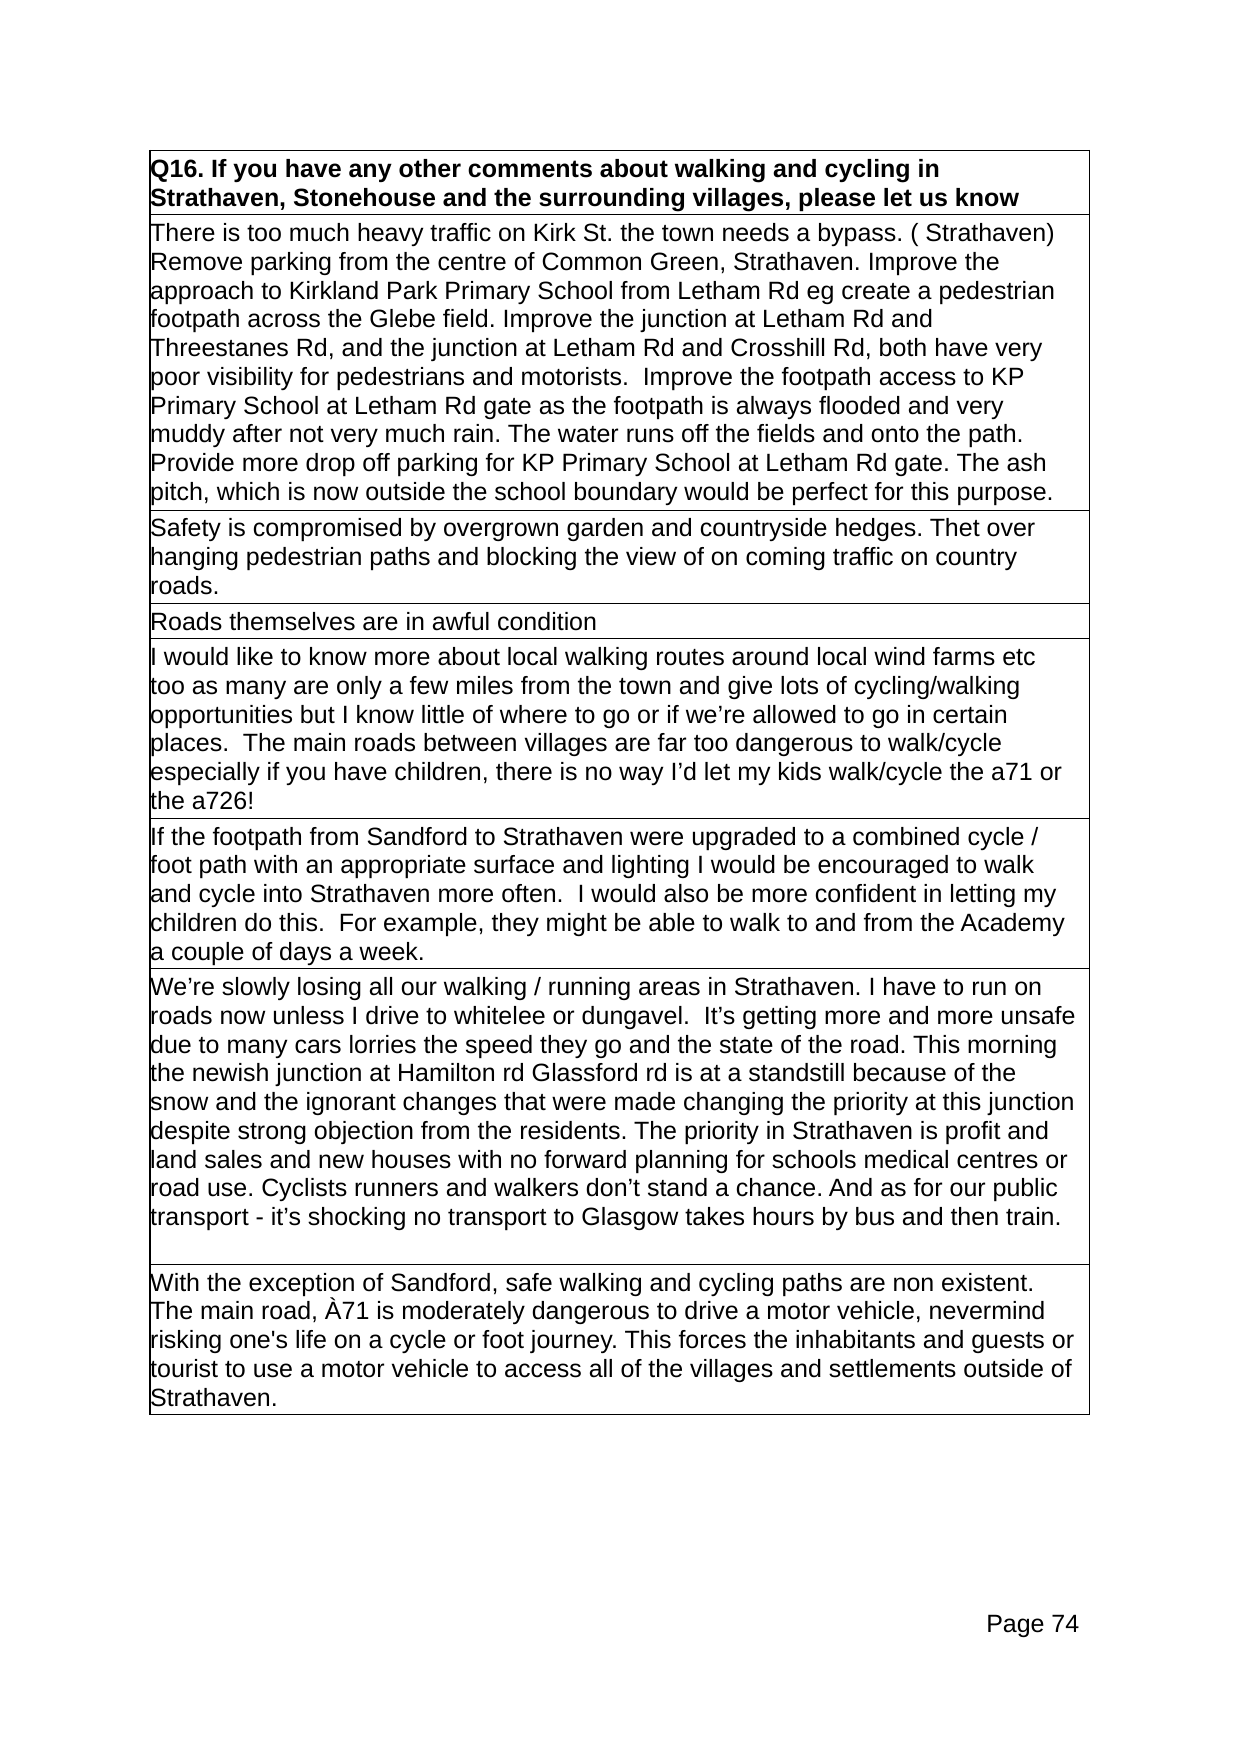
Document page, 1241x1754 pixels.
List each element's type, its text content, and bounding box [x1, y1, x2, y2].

table_cell We’re slowly losing all our walking / running areas in Strathaven. I have to run on roads now unless I drive to whitelee or dungavel. It’s getting more and more unsafe due to many cars lorries the speed they go and the state of the road. This morning the newish junction at Hamilton rd Glassford rd is at a standstill because of the snow and the ignorant changes that were made changing the priority at this junction despite strong objection from the residents. The priority in Strathaven is profit and land sales and new houses with no forward planning for schools medical centres or road use. Cyclists runners and walkers don’t stand a chance. And as for our public transport - it’s shocking no transport to Glasgow takes hours by bus and then train. [151, 969, 1089, 1263]
table_header Q16. If you have any other comments about walking and cycling in Strathaven, Stonehouse and the surrounding villages, please let us know [151, 151, 1089, 214]
table_cell I would like to know more about local walking routes around local wind farms etc too as many are only a few miles from the town and give lots of cycling/walking opportunities but I know little of where to go or if we’re allowed to go in certain places. The main roads between villages are far too dangerous to walk/cycle especially if you have children, there is no way I’d let my kids walk/cycle the a71 or the a726! [151, 639, 1089, 818]
table_cell If the footpath from Sandford to Strathaven were upgraded to a combined cycle / foot path with an appropriate surface and lighting I would be encouraged to walk and cycle into Strathaven more often. I would also be more confident in letting my children do this. For example, they might be able to walk to and from the Academy a couple of days a week. [151, 819, 1089, 968]
table_cell Safety is compromised by overgrown garden and countryside hedges. Thet over hanging pedestrian paths and blocking the view of on coming traffic on country roads. [151, 511, 1089, 603]
table_cell There is too much heavy traffic on Kirk St. the town needs a bypass. ( Strathaven) Remove parking from the centre of Common Green, Strathaven. Improve the approach to Kirkland Park Primary School from Letham Rd eg create a pedestrian footpath across the Glebe field. Improve the junction at Letham Rd and Threestanes Rd, and the junction at Letham Rd and Crosshill Rd, both have very poor visibility for pedestrians and motorists. Improve the footpath access to KP Primary School at Letham Rd gate as the footpath is always flooded and very muddy after not very much rain. The water runs off the fields and onto the path. Provide more drop off parking for KP Primary School at Letham Rd gate. The ash pitch, which is now outside the school boundary would be perfect for this purpose. [151, 215, 1089, 509]
table_cell Roads themselves are in awful condition [151, 604, 1089, 638]
table_cell With the exception of Sandford, safe walking and cycling paths are non existent. The main road, À71 is moderately dangerous to drive a motor vehicle, nevermind risking one's life on a cycle or foot journey. This forces the inhabitants and guests or tourist to use a motor vehicle to access all of the villages and settlements outside of Strathaven. [151, 1265, 1089, 1414]
